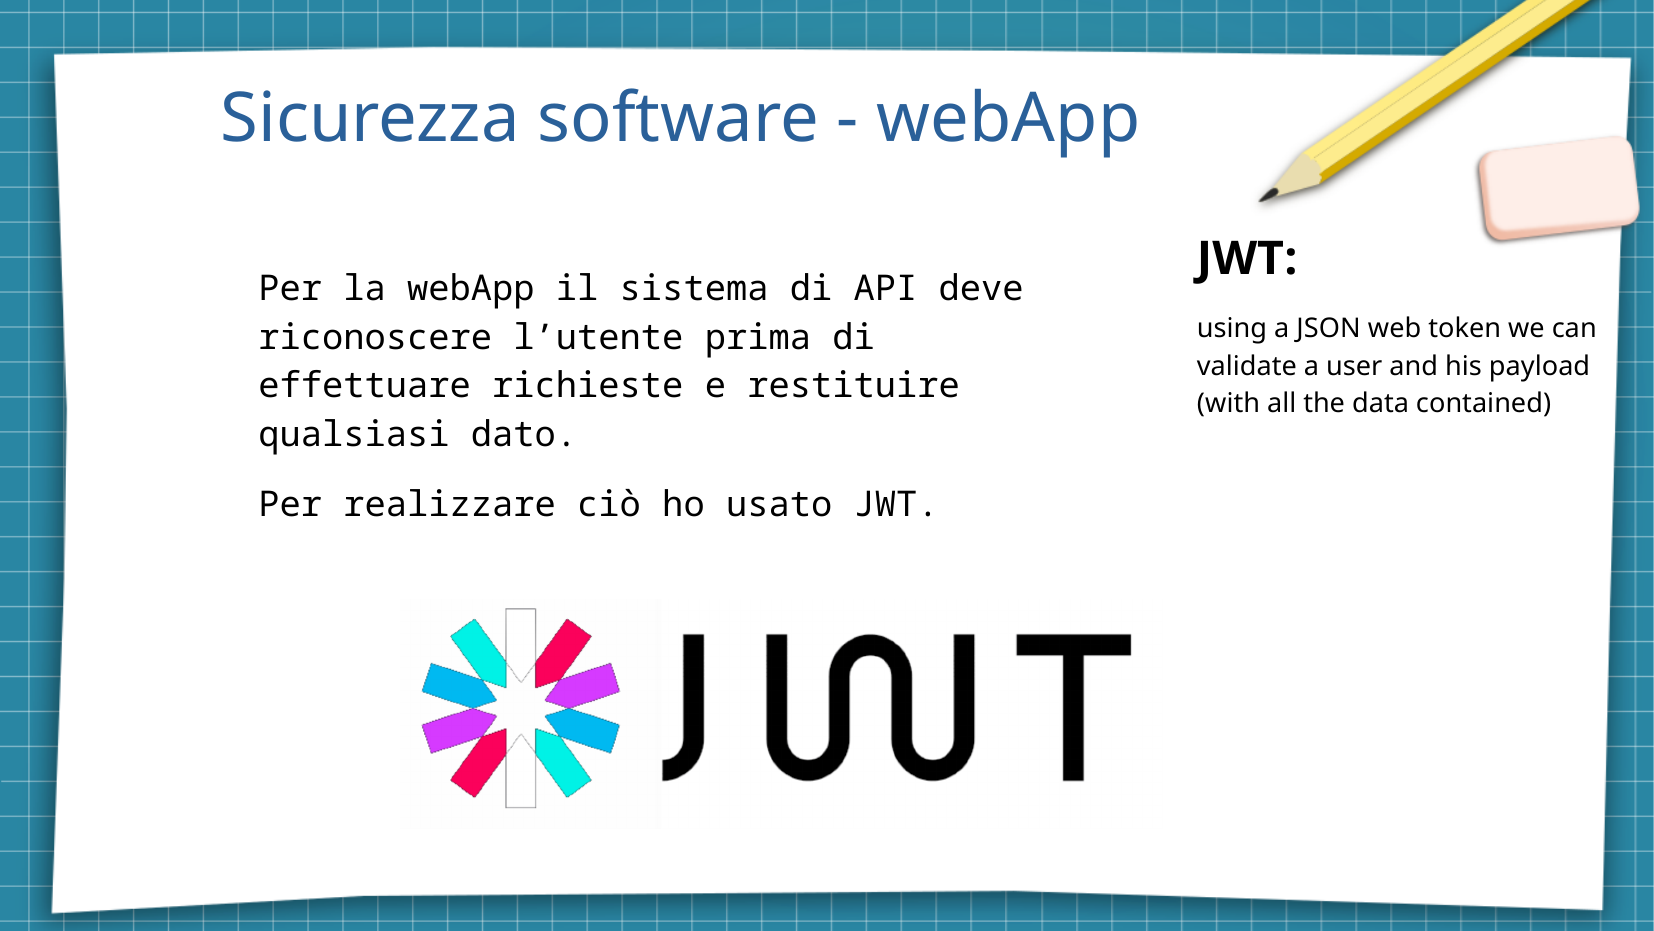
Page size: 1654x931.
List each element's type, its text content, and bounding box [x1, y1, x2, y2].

list Per la webApp il sistema di API deve riconoscere l’utente prima di effettuare richieste e restituire qualsiasi dato. Per realizzare ciò ho usato JWT. [187, 192, 1051, 863]
picture [0, 0, 1654, 931]
list JWT: using a JSON web token we can validate a user and his payload (with all the data contained) [1130, 225, 1613, 445]
title Sicurezza software - webApp [0, 37, 1426, 193]
